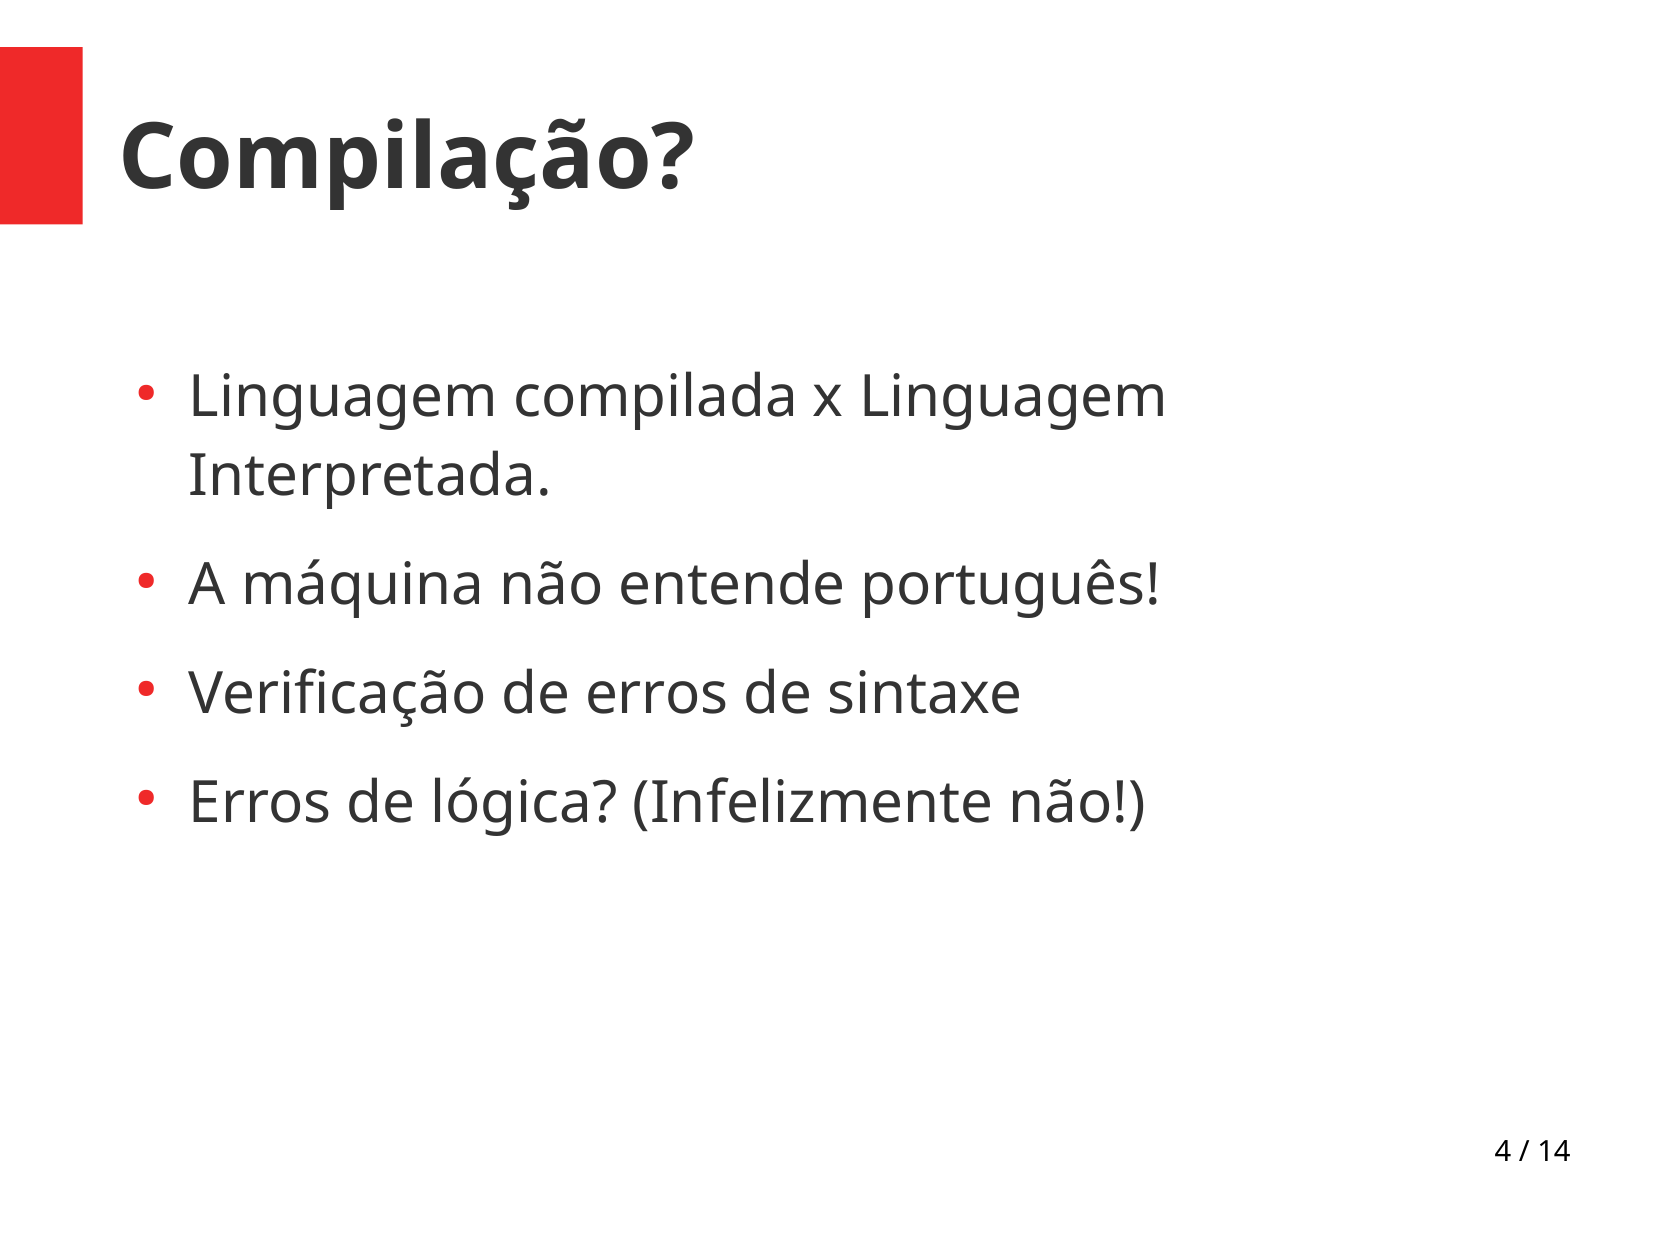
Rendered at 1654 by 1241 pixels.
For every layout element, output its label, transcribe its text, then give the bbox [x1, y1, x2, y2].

title Compilação? [118, 49, 1571, 257]
list Linguagem compilada x Linguagem Interpretada. A máquina não entende português! Verificação de erros de sintaxe Erros de lógica? (Infelizmente não!) [118, 354, 1536, 1074]
